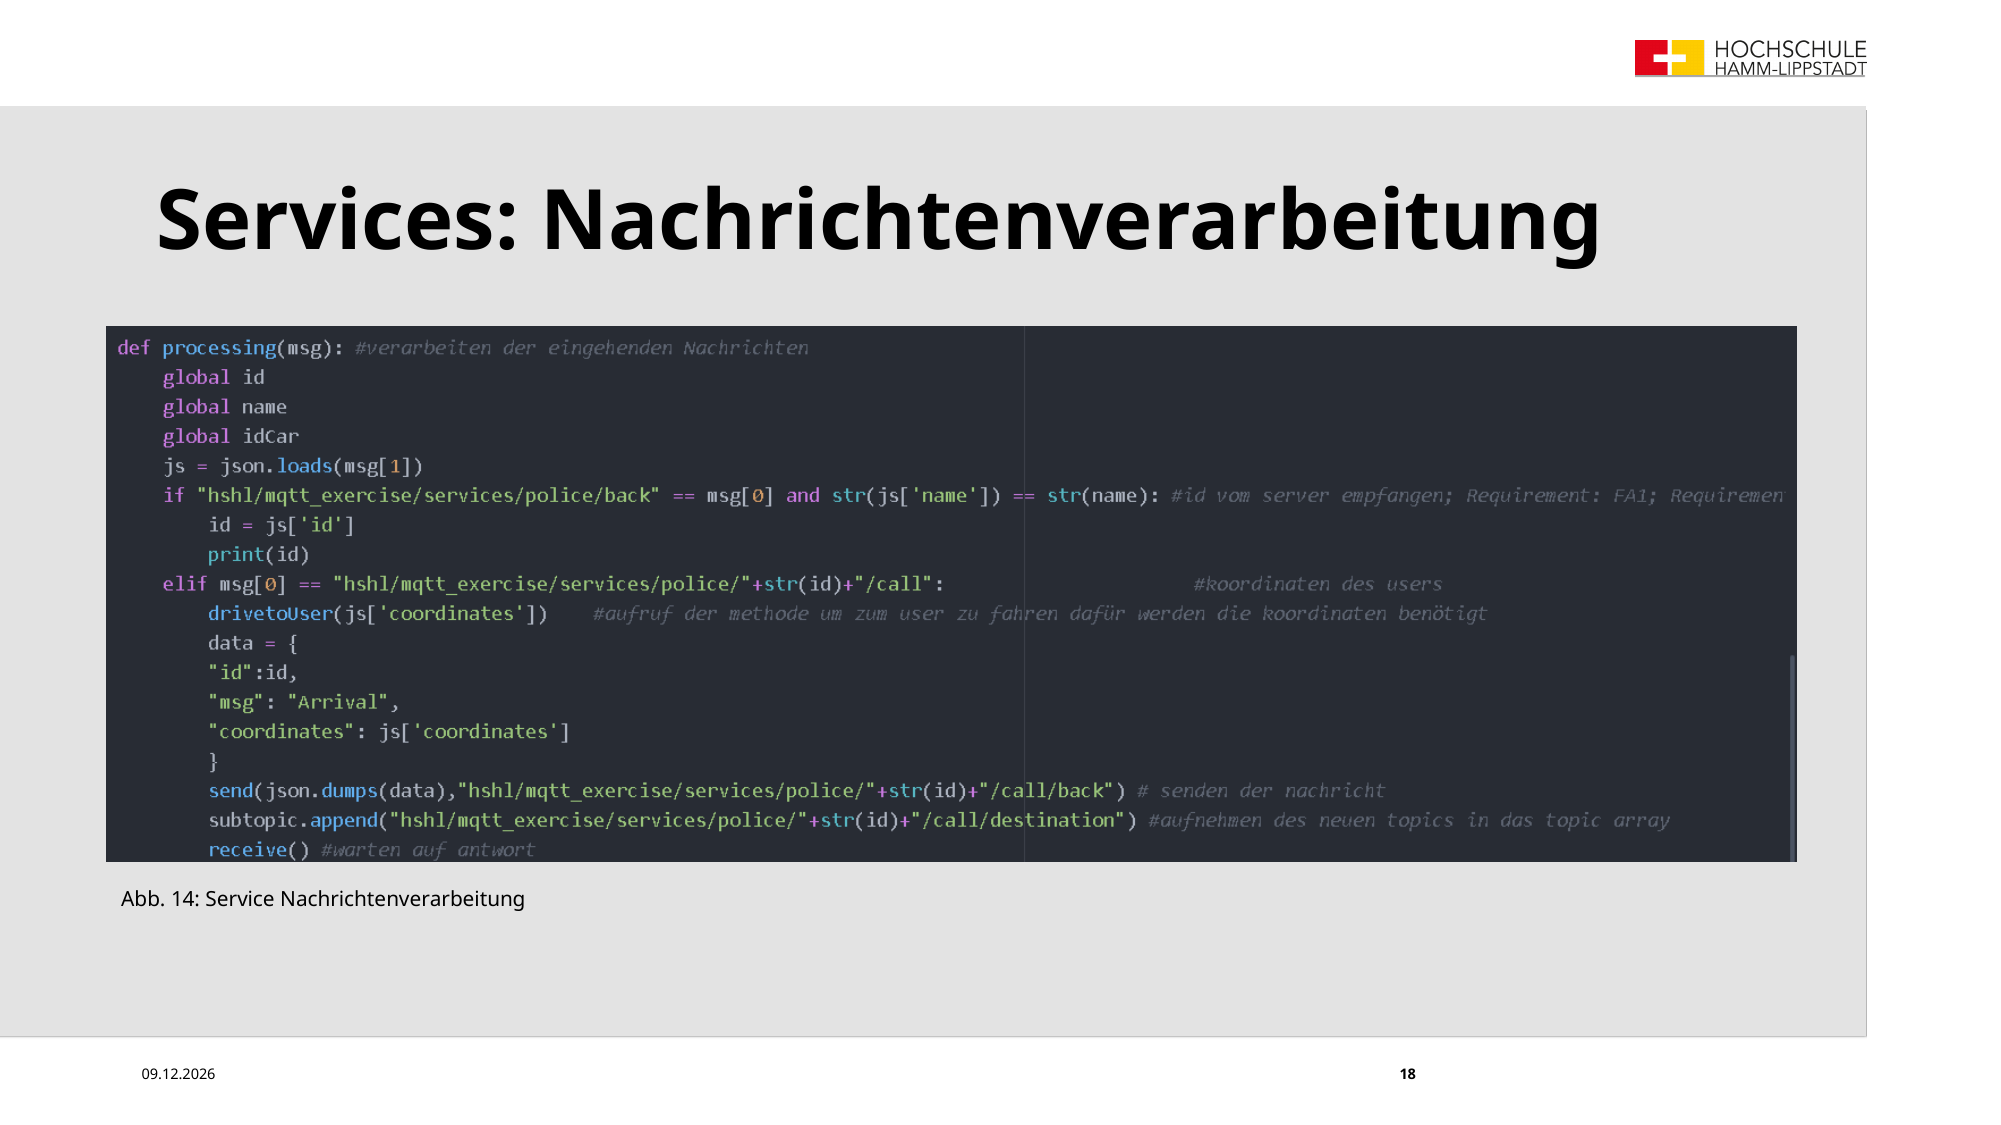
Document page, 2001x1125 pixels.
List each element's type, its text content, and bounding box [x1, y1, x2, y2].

text_box [141, 1065, 609, 1084]
text_box Abb. 14: Service Nachrichtenverarbeitung [106, 878, 502, 919]
picture [106, 326, 1797, 862]
text_box [1399, 1065, 1867, 1084]
title Services: Nachrichtenverarbeitung [141, 122, 1821, 310]
